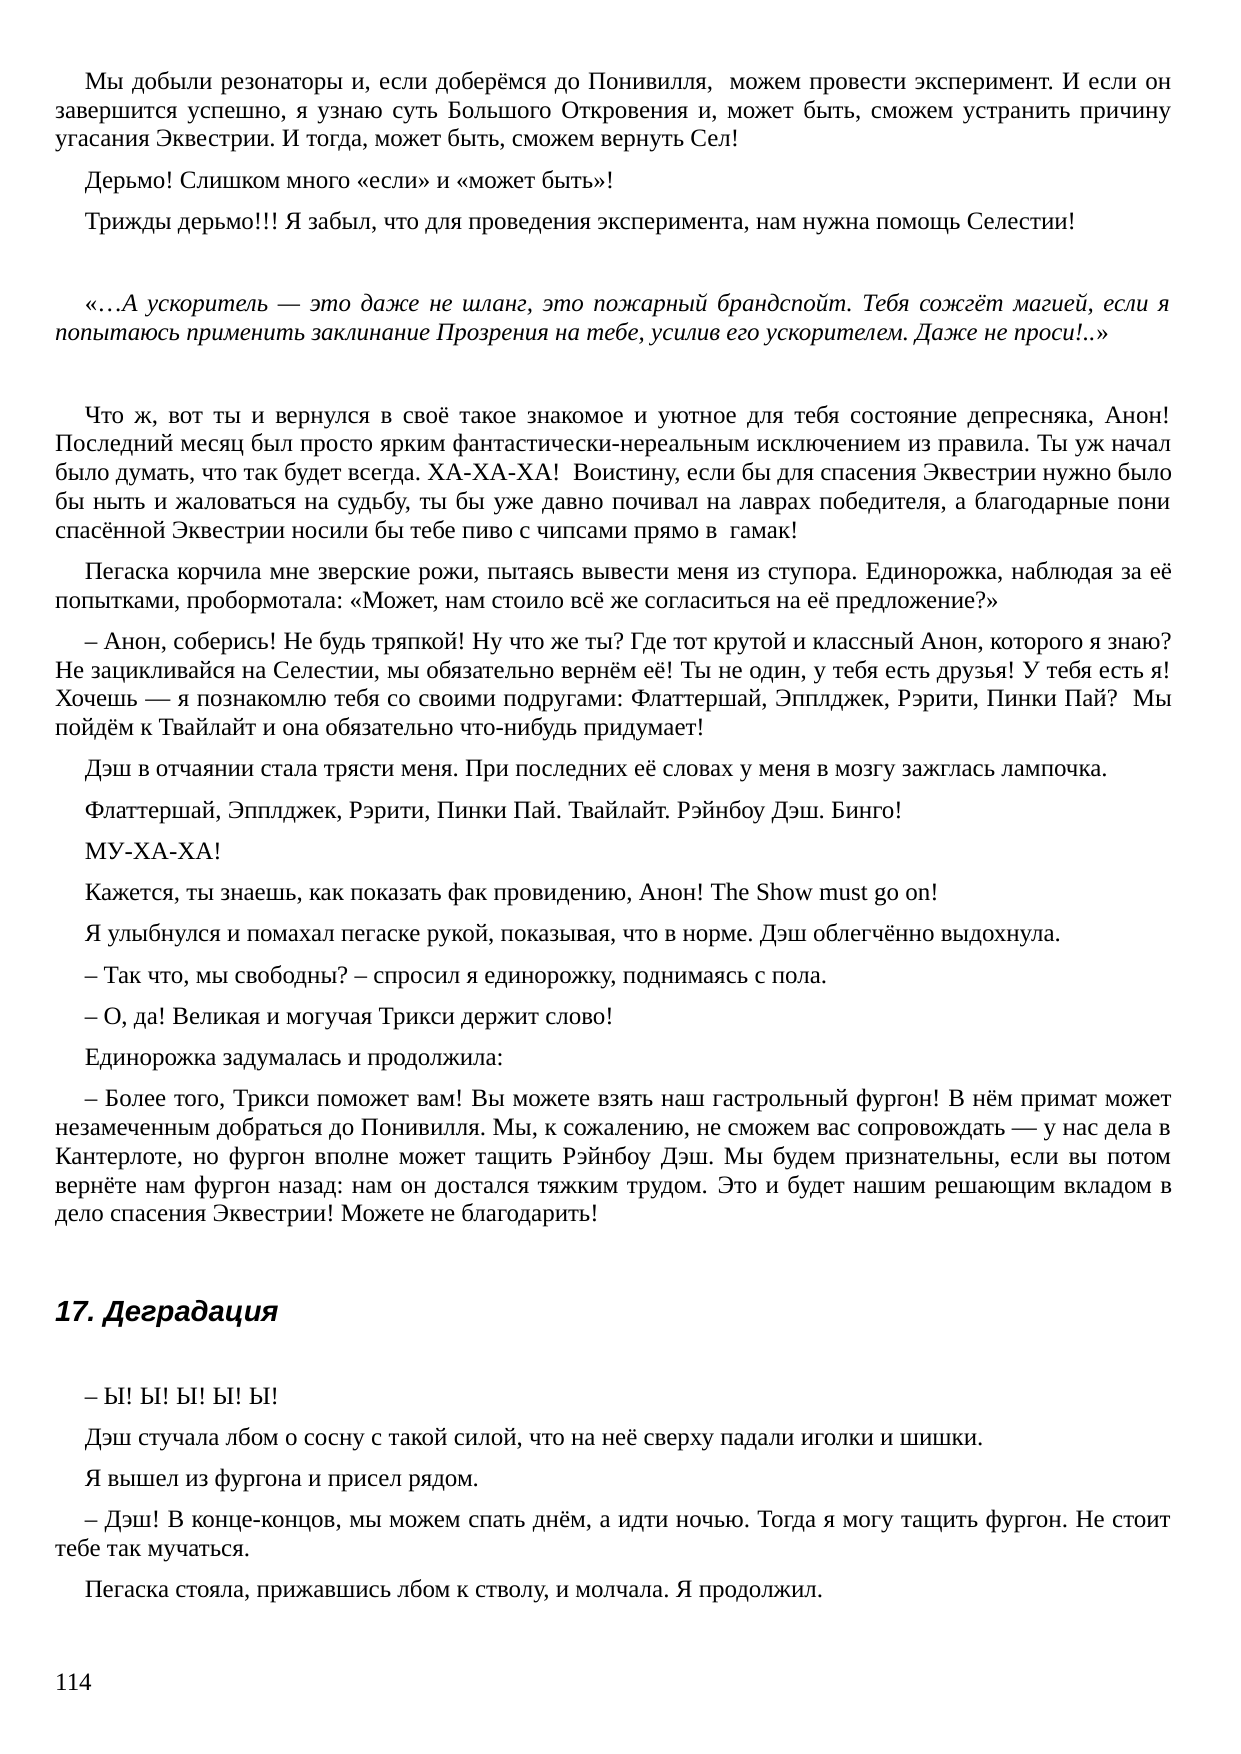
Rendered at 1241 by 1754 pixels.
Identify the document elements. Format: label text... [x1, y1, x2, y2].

text Трижды дерьмо!!! Я забыл, что для проведения эксперимента, нам нужна помощь Селестии! [55, 206, 1173, 235]
subtitle 17. Деградация [55, 1293, 1173, 1327]
text Дерьмо! Слишком много «если» и «может быть»! [55, 165, 1173, 193]
text – Так что, мы свободны? – спросил я единорожку, поднимаясь с пола. [55, 960, 1173, 988]
text Я улыбнулся и помахал пегаске рукой, показывая, что в норме. Дэш облегчённо выдохнула. [55, 918, 1173, 947]
text Флаттершай, Эпплджек, Рэрити, Пинки Пай. Твайлайт. Рэйнбоу Дэш. Бинго! [55, 795, 1173, 823]
text Кажется, ты знаешь, как показать фак провидению, Анон! The Show must go on! [55, 877, 1173, 906]
text Пегаска стояла, прижавшись лбом к стволу, и молчала. Я продолжил. [55, 1574, 1173, 1603]
text Что ж, вот ты и вернулся в своё такое знакомое и уютное для тебя состояние депресняка, Анон! Последний месяц был просто ярким фантастически-нереальным исключением из правила. Ты уж начал было думать, что так будет всегда. ХА-ХА-ХА! Воистину, если бы для спасения Эквестрии нужно было бы ныть и жаловаться на судьбу, ты бы уже давно почивал на лаврах победителя, а благодарные пони спасённой Эквестрии носили бы тебе пиво с чипсами прямо в гамак! [55, 400, 1173, 543]
text МУ-ХА-ХА! [55, 836, 1173, 865]
text – О, да! Великая и могучая Трикси держит слово! [55, 1001, 1173, 1030]
text «…А ускоритель — это даже не шланг, это пожарный брандспойт. Тебя сожгёт магией, если я попытаюсь применить заклинание Прозрения на тебе, усилив его ускорителем. Даже не проси!..» [55, 288, 1173, 346]
text Я вышел из фургона и присел рядом. [55, 1463, 1173, 1492]
text Мы добыли резонаторы и, если доберёмся до Понивилля, можем провести эксперимент. И если он завершится успешно, я узнаю суть Большого Откровения и, может быть, сможем устранить причину угасания Эквестрии. И тогда, может быть, сможем вернуть Сел! [55, 66, 1173, 152]
text – Анон, соберись! Не будь тряпкой! Ну что же ты? Где тот крутой и классный Анон, которого я знаю? Не зацикливайся на Селестии, мы обязательно вернём её! Ты не один, у тебя есть друзья! У тебя есть я! Хочешь — я познакомлю тебя со своими подругами: Флаттершай, Эпплджек, Рэрити, Пинки Пай? Мы пойдём к Твайлайт и она обязательно что-нибудь придумает! [55, 626, 1173, 741]
text Дэш в отчаянии стала трясти меня. При последних её словах у меня в мозгу зажглась лампочка. [55, 753, 1173, 782]
text Дэш стучала лбом о сосну с такой силой, что на неё сверху падали иголки и шишки. [55, 1422, 1173, 1451]
text Пегаска корчила мне зверские рожи, пытаясь вывести меня из ступора. Единорожка, наблюдая за её попытками, пробормотала: «Может, нам стоило всё же согласиться на её предложение?» [55, 556, 1173, 613]
text – Ы! Ы! Ы! Ы! Ы! [55, 1381, 1173, 1409]
text Единорожка задумалась и продолжила: [55, 1042, 1173, 1071]
text – Дэш! В конце-концов, мы можем спать днём, а идти ночью. Тогда я могу тащить фургон. Не стоит тебе так мучаться. [55, 1504, 1173, 1562]
text – Более того, Трикси поможет вам! Вы можете взять наш гастрольный фургон! В нём примат может незамеченным добраться до Понивилля. Мы, к сожалению, не сможем вас сопровождать — у нас дела в Кантерлоте, но фургон вполне может тащить Рэйнбоу Дэш. Мы будем признательны, если вы потом вернёте нам фургон назад: нам он достался тяжким трудом. Это и будет нашим решающим вкладом в дело спасения Эквестрии! Можете не благодарить! [55, 1083, 1173, 1227]
